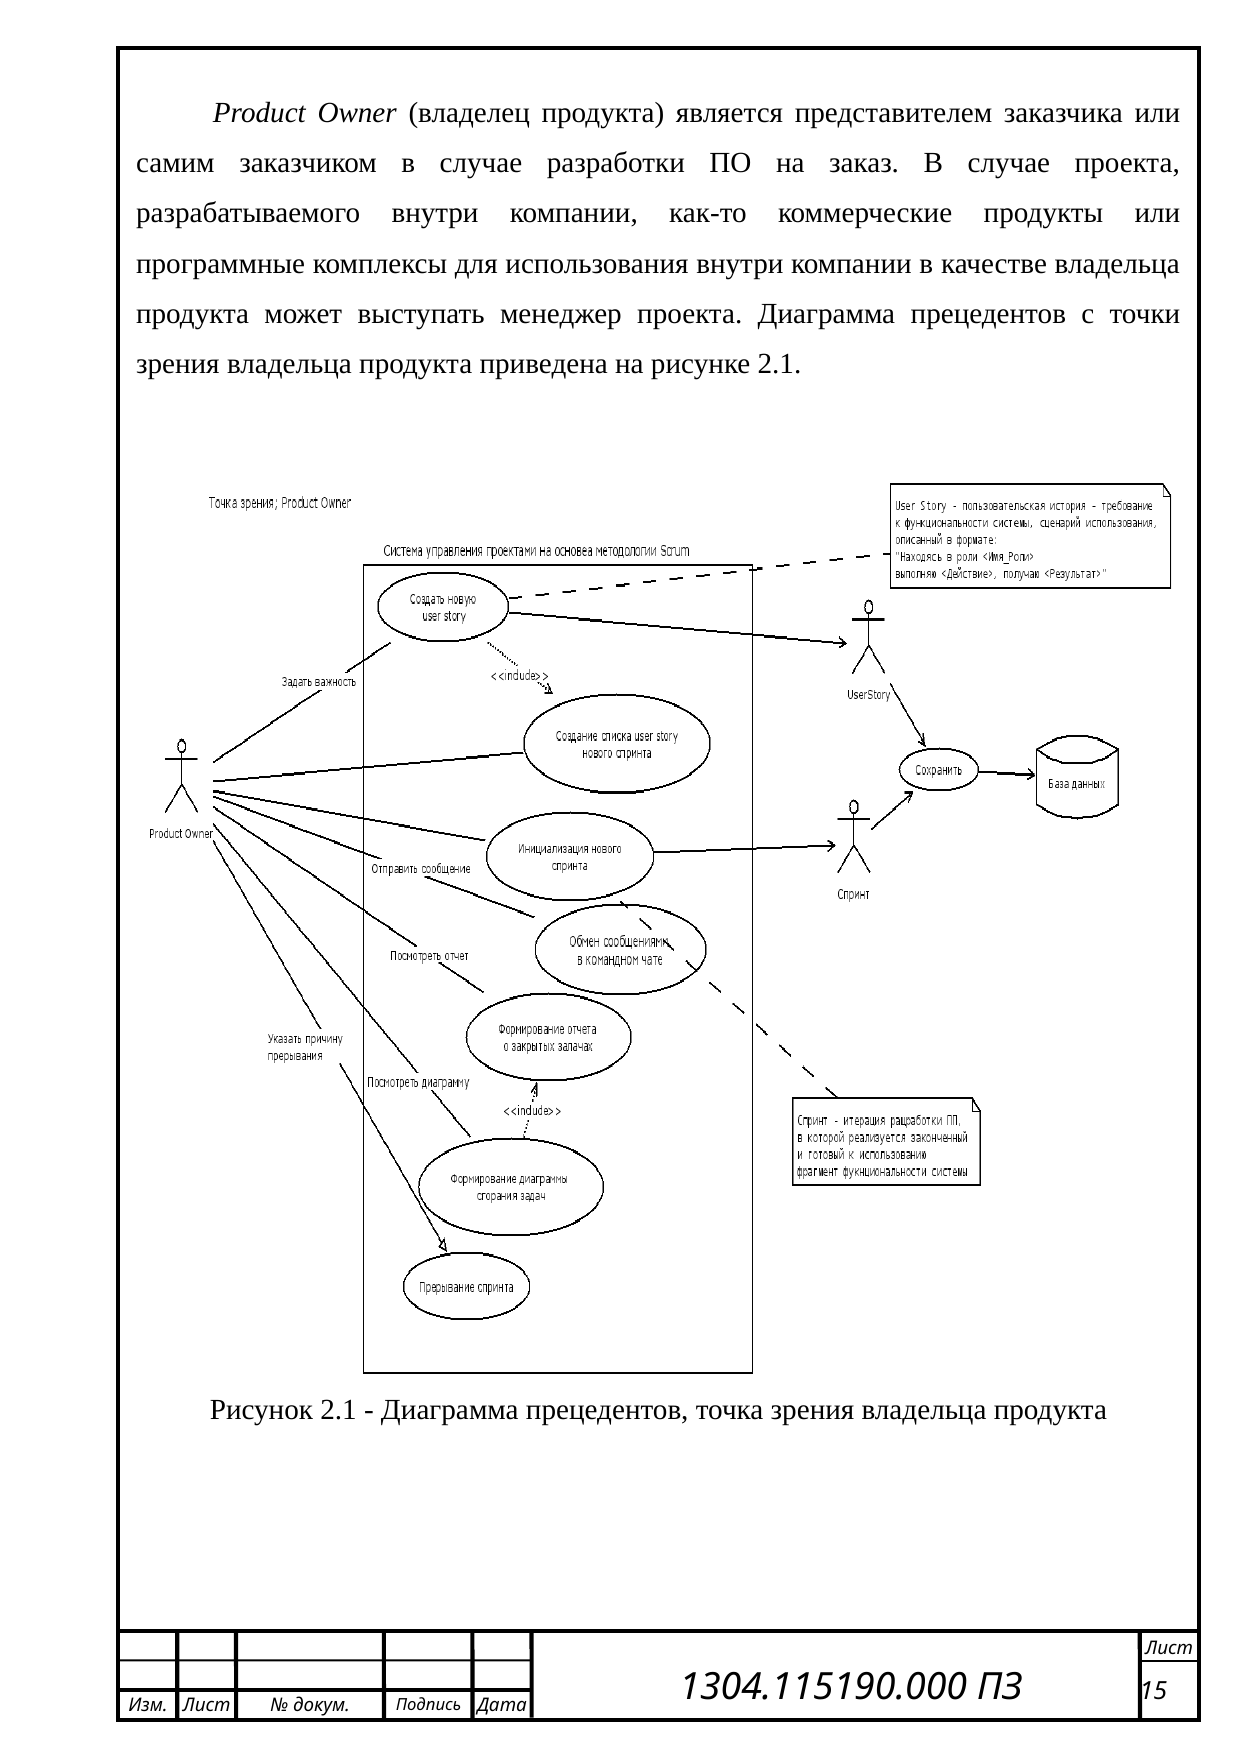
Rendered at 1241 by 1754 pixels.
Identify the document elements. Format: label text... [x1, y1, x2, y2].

picture [149, 483, 1172, 1376]
text Product Owner (владелец продукта) является представителем заказчика или самим заказчиком в случае разработки ПО на заказ. В случае проекта, разрабатываемого внутри компании, как-то коммерческие продукты или программные комплексы для использования внутри компании в качестве владельца продукта может выступать менеджер проекта. Диаграмма прецедентов с точки зрения владельца продукта приведена на рисунке 2.1. [136, 95, 1181, 380]
text Рисунок 2.1 - Диаграмма прецедентов, точка зрения владельца продукта [120, 1376, 1197, 1426]
